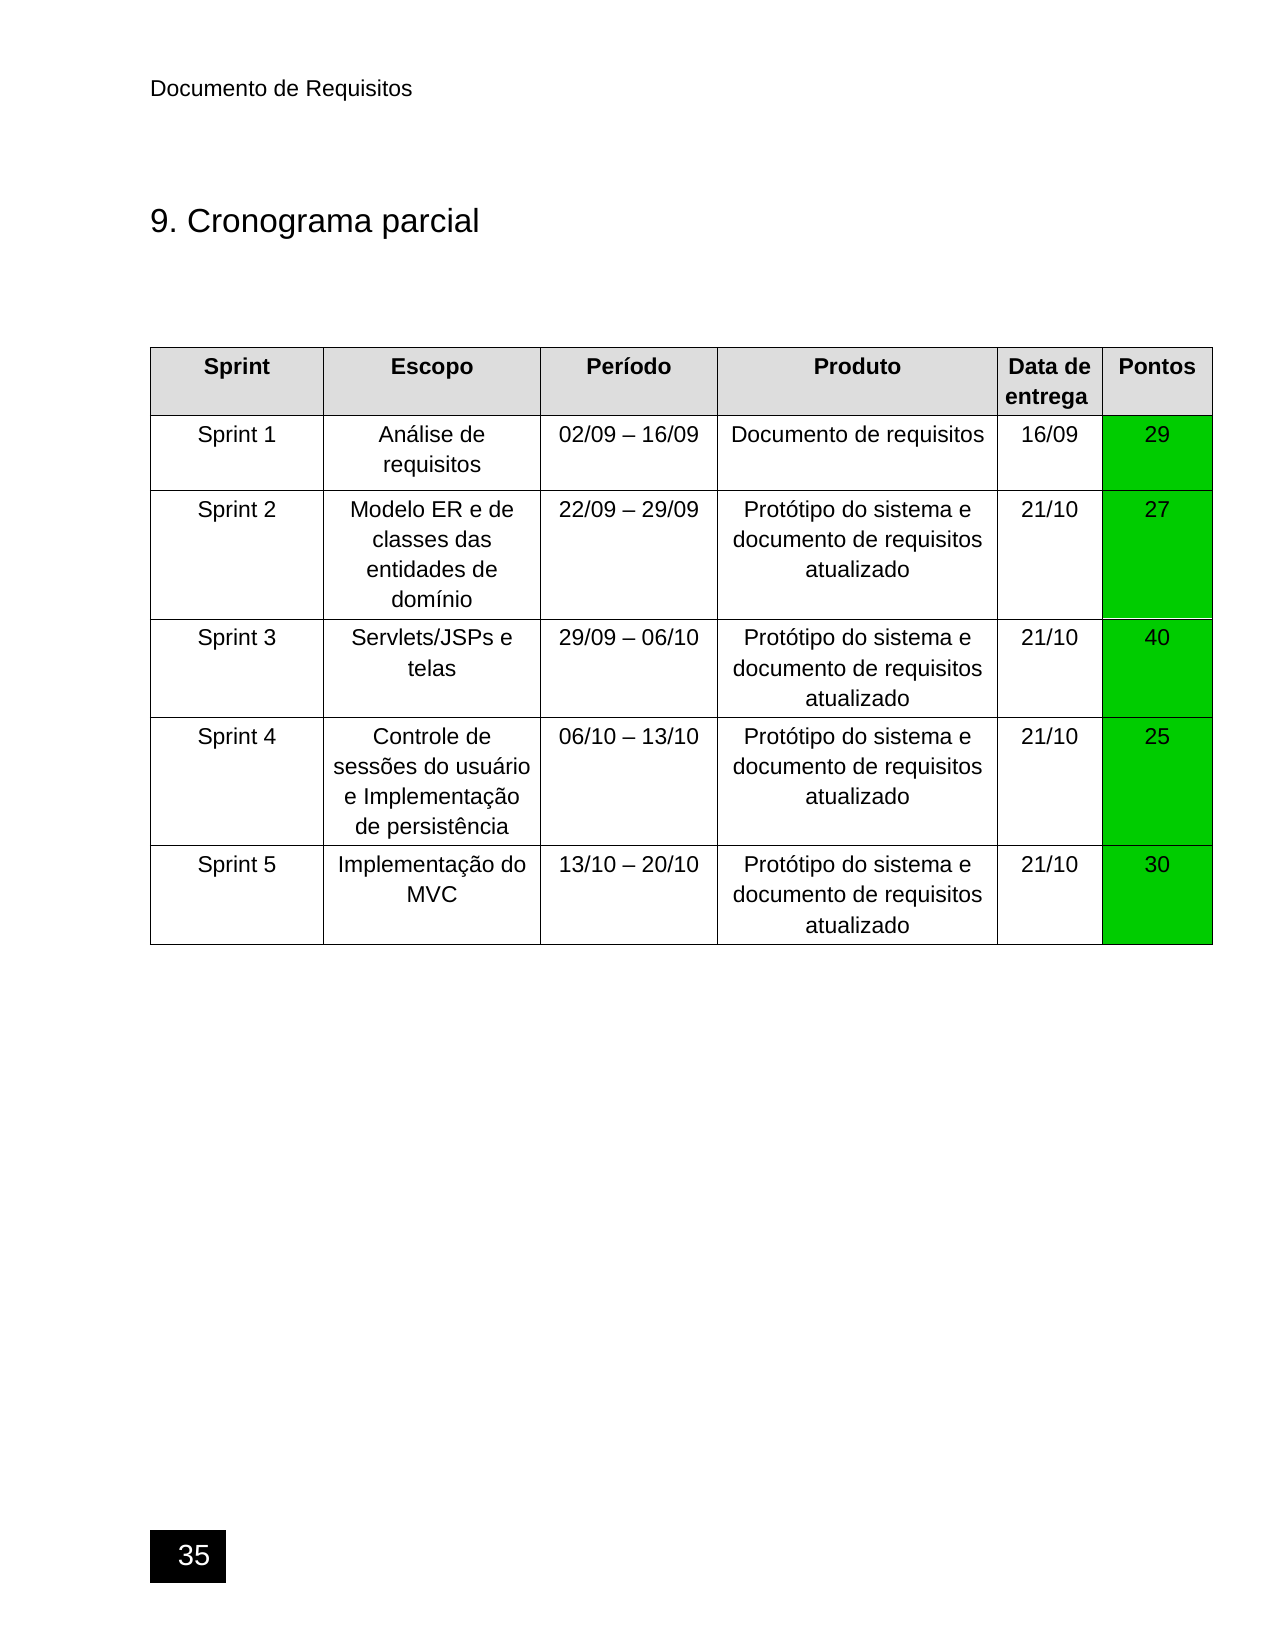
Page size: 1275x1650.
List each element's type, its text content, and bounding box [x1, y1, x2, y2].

table_header Produto [718, 348, 997, 415]
table_cell 02/09 – 16/09 [541, 416, 717, 490]
table_cell 13/10 – 20/10 [541, 846, 717, 944]
table_cell Protótipo do sistema e documento de requisitos atualizado [718, 718, 997, 845]
table_cell 29/09 – 06/10 [541, 620, 717, 717]
table_cell Sprint 5 [151, 846, 323, 944]
table_header Data de entrega [998, 348, 1102, 415]
table_cell 06/10 – 13/10 [541, 718, 717, 845]
table_cell 29 [1103, 416, 1212, 490]
table_header Período [541, 348, 717, 415]
table_cell 21/10 [998, 846, 1102, 944]
table_cell Análise de requisitos [324, 416, 540, 490]
table_cell Controle de sessões do usuário e Implementação de persistência [324, 718, 540, 845]
table_cell Sprint 3 [151, 620, 323, 717]
table_cell 40 [1103, 620, 1212, 717]
table_cell 30 [1103, 846, 1212, 944]
table_cell Sprint 2 [151, 491, 323, 618]
table_header Sprint [151, 348, 323, 415]
table_cell Implementação do MVC [324, 846, 540, 944]
table_cell Protótipo do sistema e documento de requisitos atualizado [718, 491, 997, 618]
table_header Pontos [1103, 348, 1212, 415]
table_cell Protótipo do sistema e documento de requisitos atualizado [718, 620, 997, 717]
table_cell Documento de requisitos [718, 416, 997, 490]
table_cell Sprint 4 [151, 718, 323, 845]
table_cell 21/10 [998, 620, 1102, 717]
table_cell 21/10 [998, 718, 1102, 845]
table_cell Protótipo do sistema e documento de requisitos atualizado [718, 846, 997, 944]
table_cell 21/10 [998, 491, 1102, 618]
subtitle 9. Cronograma parcial [150, 201, 1125, 239]
table_cell 27 [1103, 491, 1212, 618]
table_cell 16/09 [998, 416, 1102, 490]
table_cell Servlets/JSPs e telas [324, 620, 540, 717]
table_cell 22/09 – 29/09 [541, 491, 717, 618]
table_header Escopo [324, 348, 540, 415]
table_cell 25 [1103, 718, 1212, 845]
table_cell Modelo ER e de classes das entidades de domínio [324, 491, 540, 618]
table_cell Sprint 1 [151, 416, 323, 490]
